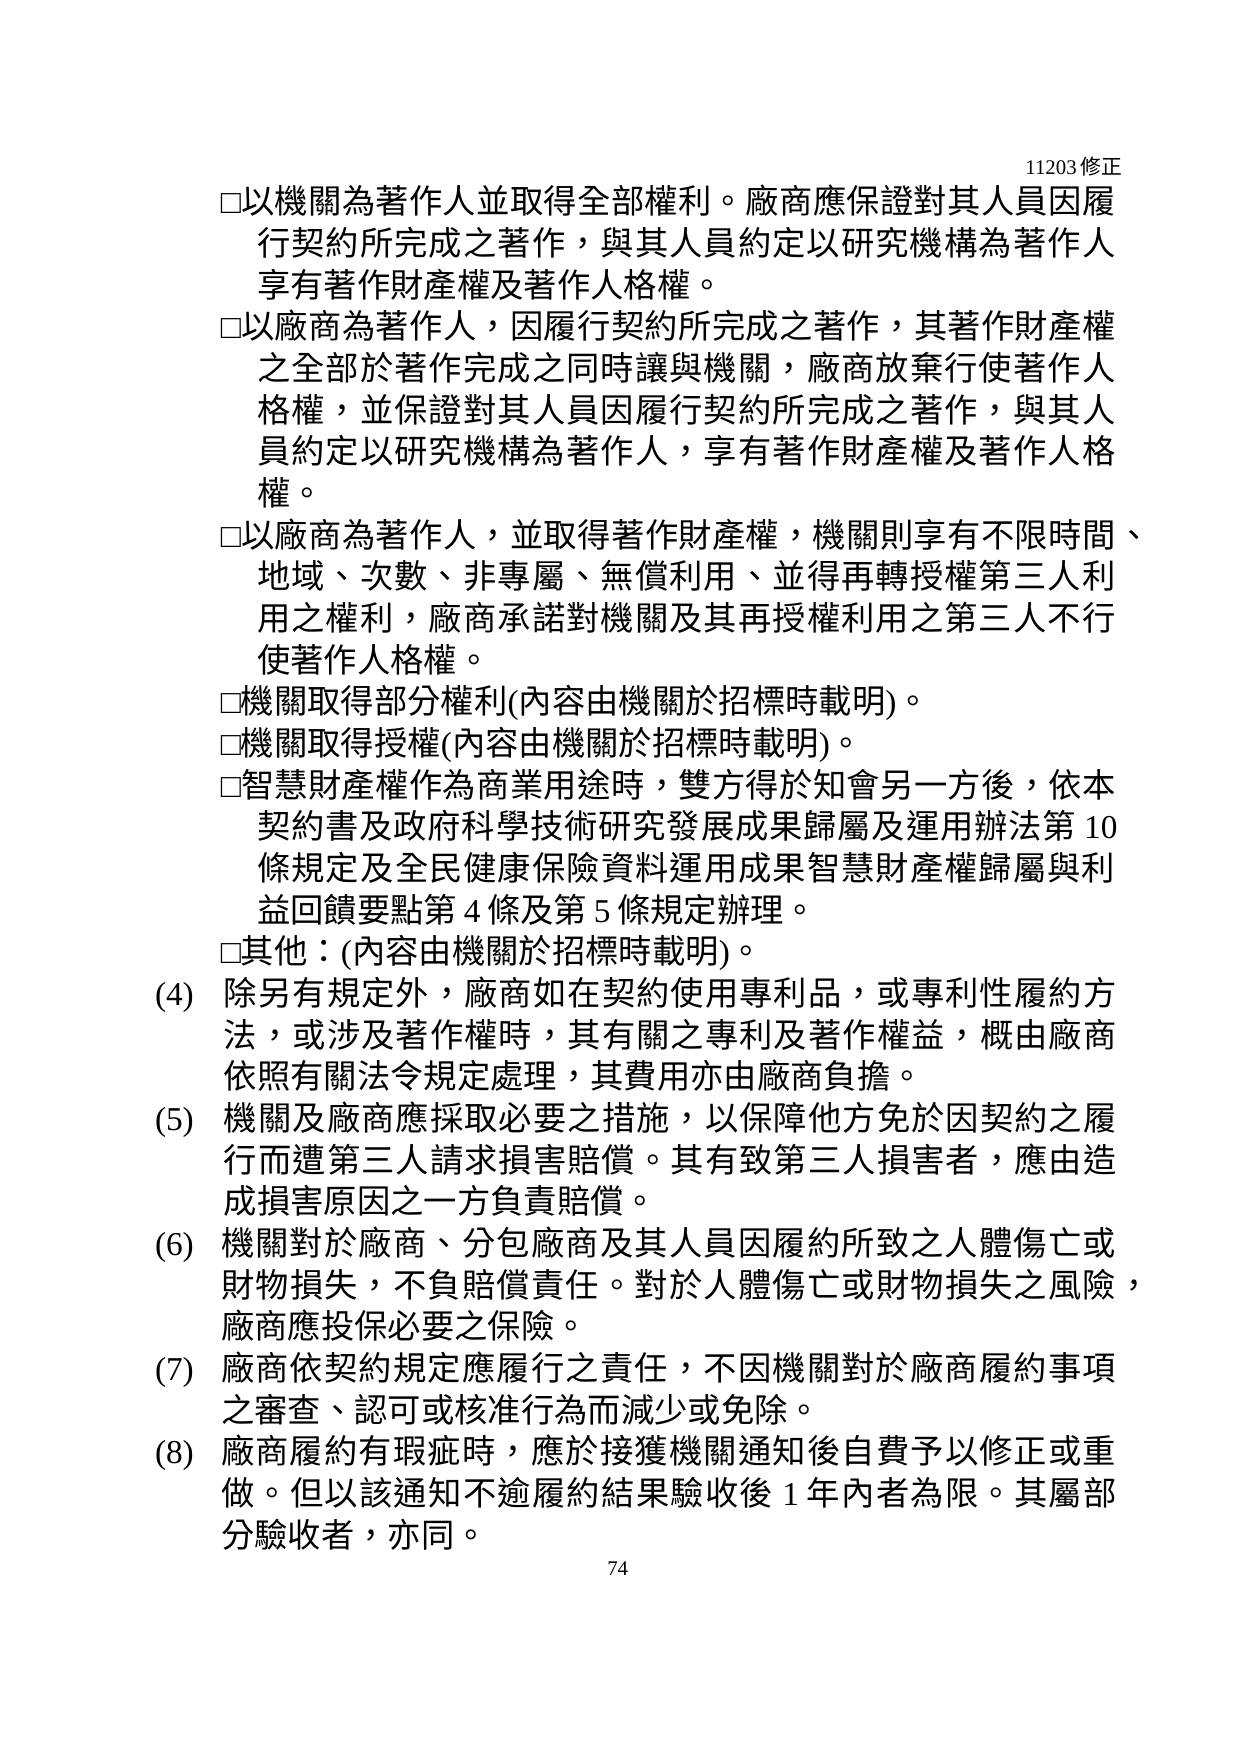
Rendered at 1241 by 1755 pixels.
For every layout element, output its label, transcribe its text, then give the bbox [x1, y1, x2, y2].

text □機關取得部分權利(內容由機關於招標時載明)。 [221, 681, 1117, 722]
list 廠商依契約規定應履行之責任，不因機關對於廠商履約事項之審查、認可或核准行為而減少或免除。 [155, 1347, 1117, 1431]
text □智慧財產權作為商業用途時，雙方得於知會另一方後，依本契約書及政府科學技術研究發展成果歸屬及運用辦法第10條規定及全民健康保險資料運用成果智慧財產權歸屬與利益回饋要點第4條及第5條規定辦理。 [221, 764, 1117, 931]
text □機關取得授權(內容由機關於招標時載明)。 [221, 722, 1117, 764]
list 機關及廠商應採取必要之措施，以保障他方免於因契約之履行而遭第三人請求損害賠償。其有致第三人損害者，應由造成損害原因之一方負責賠償。 [155, 1097, 1117, 1222]
list 廠商履約有瑕疵時，應於接獲機關通知後自費予以修正或重做。但以該通知不逾履約結果驗收後1年內者為限。其屬部分驗收者，亦同。 [155, 1431, 1117, 1556]
text □以機關為著作人並取得全部權利。廠商應保證對其人員因履行契約所完成之著作，與其人員約定以研究機構為著作人，享有著作財產權及著作人格權。 [221, 181, 1117, 306]
list 機關對於廠商、分包廠商及其人員因履約所致之人體傷亡或財物損失，不負賠償責任。對於人體傷亡或財物損失之風險，廠商應投保必要之保險。 [155, 1222, 1117, 1347]
text □以廠商為著作人，並取得著作財產權，機關則享有不限時間、地域、次數、非專屬、無償利用、並得再轉授權第三人利用之權利，廠商承諾對機關及其再授權利用之第三人不行使著作人格權。 [221, 514, 1117, 681]
text □以廠商為著作人，因履行契約所完成之著作，其著作財產權之全部於著作完成之同時讓與機關，廠商放棄行使著作人格權，並保證對其人員因履行契約所完成之著作，與其人員約定以研究機構為著作人，享有著作財產權及著作人格權。 [221, 306, 1117, 514]
text □其他：(內容由機關於招標時載明)。 [221, 931, 1117, 972]
list 除另有規定外，廠商如在契約使用專利品，或專利性履約方法，或涉及著作權時，其有關之專利及著作權益，概由廠商依照有關法令規定處理，其費用亦由廠商負擔。 [155, 972, 1117, 1097]
